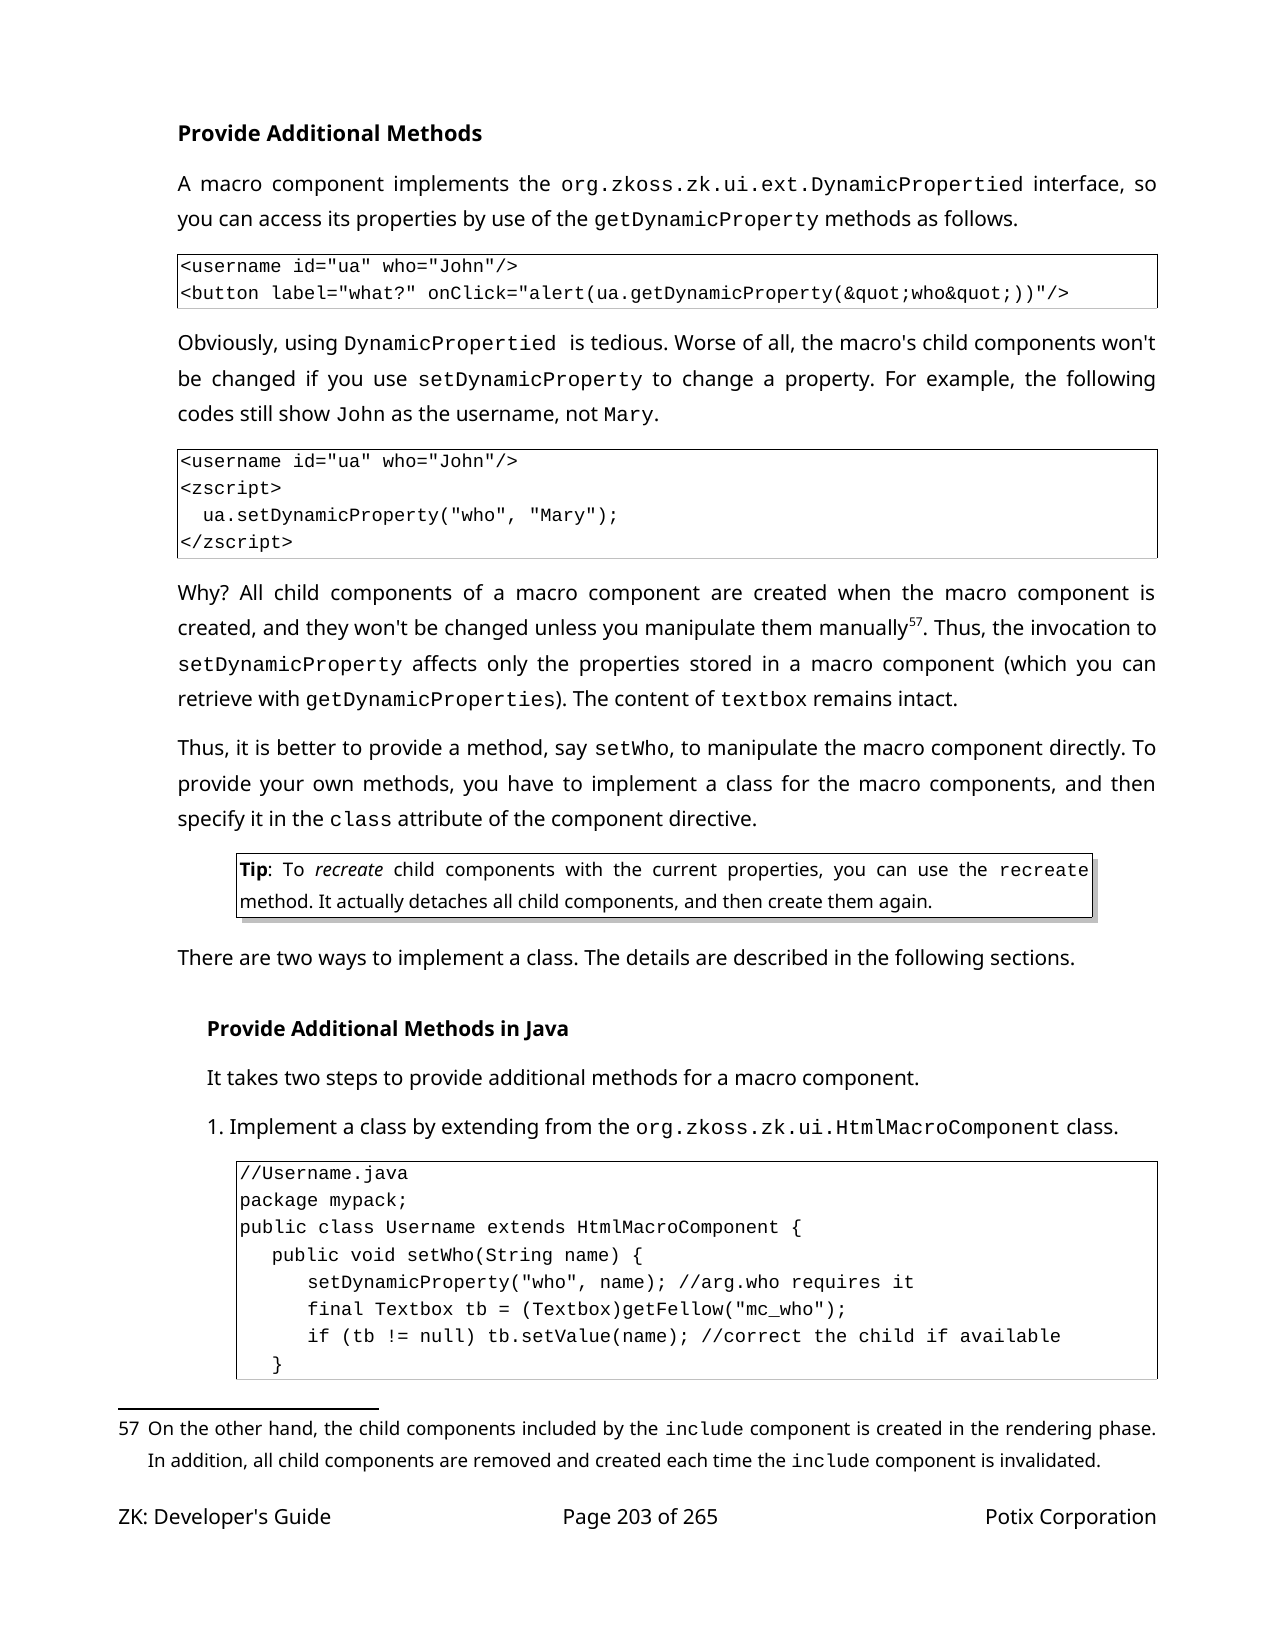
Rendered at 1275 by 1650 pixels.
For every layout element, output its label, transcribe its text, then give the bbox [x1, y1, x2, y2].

subtitle Provide Additional Methods [177, 118, 1157, 148]
text <username id="ua" who="John"/> [178, 450, 1157, 473]
text //Username.java [237, 1162, 1157, 1185]
text ua.setDynamicProperty("who", "Mary"); [178, 503, 1157, 527]
text <zscript> [178, 476, 1157, 500]
subtitle Provide Additional Methods in Java [207, 1014, 1157, 1042]
text 1. Implement a class by extending from the org.zkoss.zk.ui.HtmlMacroComponent class. [207, 1112, 1157, 1140]
text </zscript> [178, 530, 1157, 558]
text final Textbox tb = (Textbox)getFellow("mc_who"); [237, 1297, 1157, 1321]
text It takes two steps to provide additional methods for a macro component. [207, 1063, 1157, 1091]
text setDynamicProperty("who", name); //arg.who requires it [237, 1270, 1157, 1294]
text public class Username extends HtmlMacroComponent { [237, 1215, 1157, 1240]
text Obviously, using DynamicPropertied is tedious. Worse of all, the macro's child components won't be changed if you use setDynamicProperty to change a property. For example, the following codes still show John as the username, not Mary. [177, 328, 1157, 428]
text public void setWho(String name) { [237, 1243, 1157, 1267]
text <button label="what?" onClick="alert(ua.getDynamicProperty(&quot;who&quot;))"/> [178, 281, 1157, 308]
text package mypack; [237, 1188, 1157, 1212]
text There are two ways to implement a class. The details are described in the following sections. [177, 943, 1157, 972]
text Why? All child components of a macro component are created when the macro component is created, and they won't be changed unless you manipulate them manually. Thus, the invocation to setDynamicProperty affects only the properties stored in a macro component (which you can retrieve with getDynamicProperties). The content of textbox remains intact. [177, 578, 1157, 713]
text } [237, 1351, 1157, 1379]
text Thus, it is better to provide a method, say setWho, to manipulate the macro component directly. To provide your own methods, you have to implement a class for the macro components, and then specify it in the class attribute of the component directive. [177, 733, 1157, 833]
text <username id="ua" who="John"/> [178, 255, 1157, 278]
text Tip: To recreate child components with the current properties, you can use the recreate method. It actually detaches all child components, and then create them again. [237, 854, 1092, 917]
text A macro component implements the org.zkoss.zk.ui.ext.DynamicPropertied interface, so you can access its properties by use of the getDynamicProperty methods as follows. [177, 169, 1157, 233]
text if (tb != null) tb.setValue(name); //correct the child if available [237, 1324, 1157, 1348]
text On the other hand, the child components included by the include component is created in the rendering phase. In addition, all child components are removed and created each time the include component is invalidated. [118, 1415, 1157, 1473]
